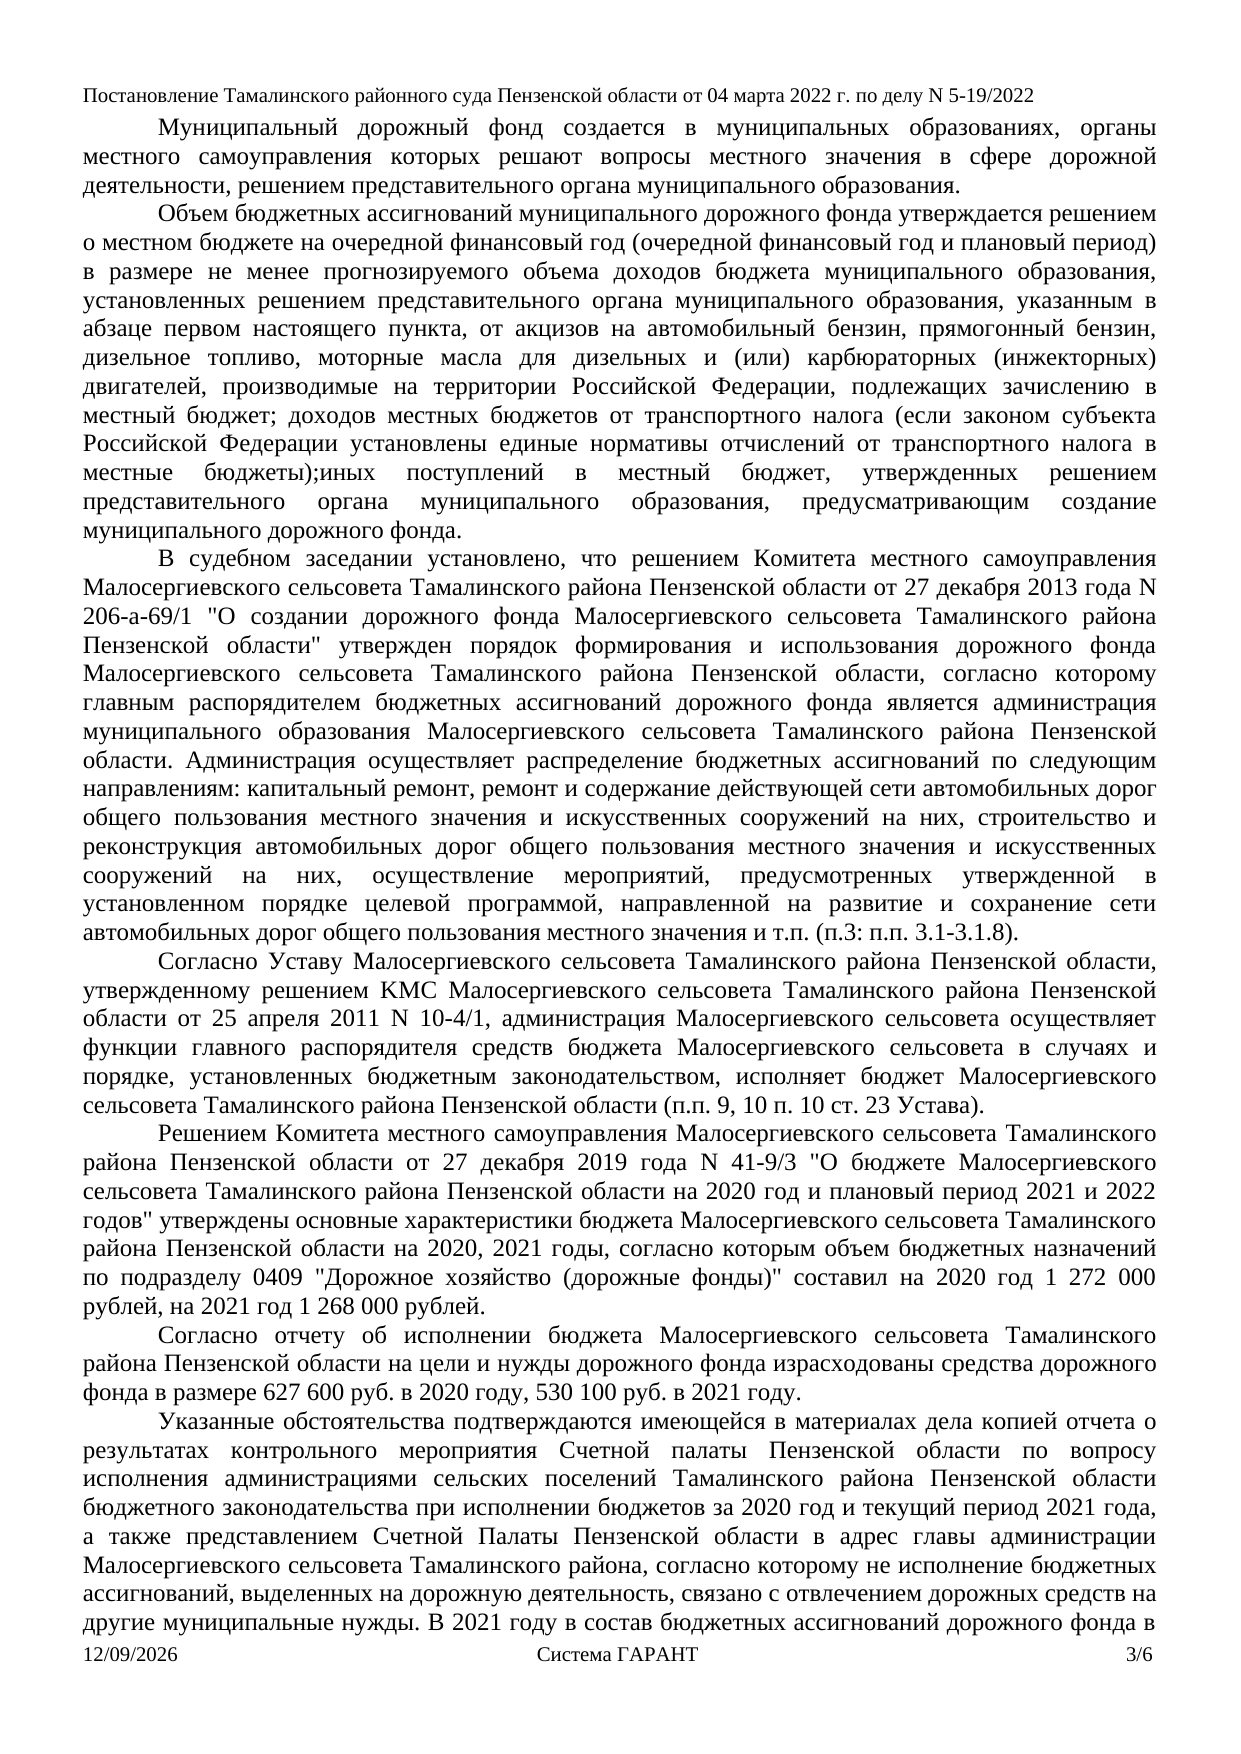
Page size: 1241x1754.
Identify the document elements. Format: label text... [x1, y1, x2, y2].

text Решением Kомитета местного самоуправления Малосергиевского сельсовета Тамалинского района Пензенской области от 27 декабря 2019 года N 41-9/3 "О бюджете Малосергиевского сельсовета Тамалинского района Пензенской области на 2020 год и плановый период 2021 и 2022 годов" утверждены основные характеристики бюджета Малосергиевского сельсовета Тамалинского района Пензенской области на 2020, 2021 годы, согласно которым объем бюджетных назначений по подразделу 0409 "Дорожное хозяйство (дорожные фонды)" составил на 2020 год 1 272 000 рублей, на 2021 год 1 268 000 рублей. [83, 1118, 1157, 1320]
text Объем бюджетных ассигнований муниципального дорожного фонда утверждается решением о местном бюджете на очередной финансовый год (очередной финансовый год и плановый период) в размере не менее прогнозируемого объема доходов бюджета муниципального образования, установленных решением представительного органа муниципального образования, указанным в абзаце первом настоящего пункта, от акцизов на автомобильный бензин, прямогонный бензин, дизельное топливо, моторные масла для дизельных и (или) карбюраторных (инжекторных) двигателей, производимые на территории Российской Федерации, подлежащих зачислению в местный бюджет; доходов местных бюджетов от транспортного налога (если законом субъекта Российской Федерации установлены единые нормативы отчислений от транспортного налога в местные бюджеты);иных поступлений в местный бюджет, утвержденных решением представительного органа муниципального образования, предусматривающим создание муниципального дорожного фонда. [83, 198, 1157, 543]
text Согласно отчету об исполнении бюджета Малосергиевского сельсовета Тамалинского района Пензенской области на цели и нужды дорожного фонда израсходованы средства дорожного фонда в размере 627 600 руб. в 2020 году, 530 100 руб. в 2021 году. [83, 1320, 1157, 1406]
text Муниципальный дорожный фонд создается в муниципальных образованиях, органы местного самоуправления которых решают вопросы местного значения в сфере дорожной деятельности, решением представительного органа муниципального образования. [83, 112, 1157, 198]
text В судебном заседании установлено, что решением Комитета местного самоуправления Малосергиевского сельсовета Тамалинского района Пензенской области от 27 декабря 2013 года N 206-а-69/1 "О создании дорожного фонда Малосергиевского сельсовета Тамалинского района Пензенской области" утвержден порядок формирования и использования дорожного фонда Малосергиевского сельсовета Тамалинского района Пензенской области, согласно которому главным распорядителем бюджетных ассигнований дорожного фонда является администрация муниципального образования Малосергиевского сельсовета Тамалинского района Пензенской области. Администрация осуществляет распределение бюджетных ассигнований по следующим направлениям: капитальный ремонт, ремонт и содержание действующей сети автомобильных дорог общего пользования местного значения и искусственных сооружений на них, строительство и реконструкция автомобильных дорог общего пользования местного значения и искусственных сооружений на них, осуществление мероприятий, предусмотренных утвержденной в установленном порядке целевой программой, направленной на развитие и сохранение сети автомобильных дорог общего пользования местного значения и т.п. (п.3: п.п. 3.1-3.1.8). [83, 543, 1157, 946]
text Указанные обстоятельства подтверждаются имеющейся в материалах дела копией отчета о результатах контрольного мероприятия Счетной палаты Пензенской области по вопросу исполнения администрациями сельских поселений Тамалинского района Пензенской области бюджетного законодательства при исполнении бюджетов за 2020 год и текущий период 2021 года, а также представлением Счетной Палаты Пензенской области в адрес главы администрации Малосергиевского сельсовета Тамалинского района, согласно которому не исполнение бюджетных ассигнований, выделенных на дорожную деятельность, связано с отвлечением дорожных средств на другие муниципальные нужды. В 2021 году в состав бюджетных ассигнований дорожного фонда в [83, 1406, 1157, 1636]
text Согласно Уставу Малосергиевского сельсовета Тамалинского района Пензенской области, утвержденному решением KMC Малосергиевского сельсовета Тамалинского района Пензенской области от 25 апреля 2011 N 10-4/1, администрация Малосергиевского сельсовета осуществляет функции главного распорядителя средств бюджета Малосергиевского сельсовета в случаях и порядке, установленных бюджетным законодательством, исполняет бюджет Малосергиевского сельсовета Тамалинского района Пензенской области (п.п. 9, 10 п. 10 ст. 23 Устава). [83, 946, 1157, 1118]
